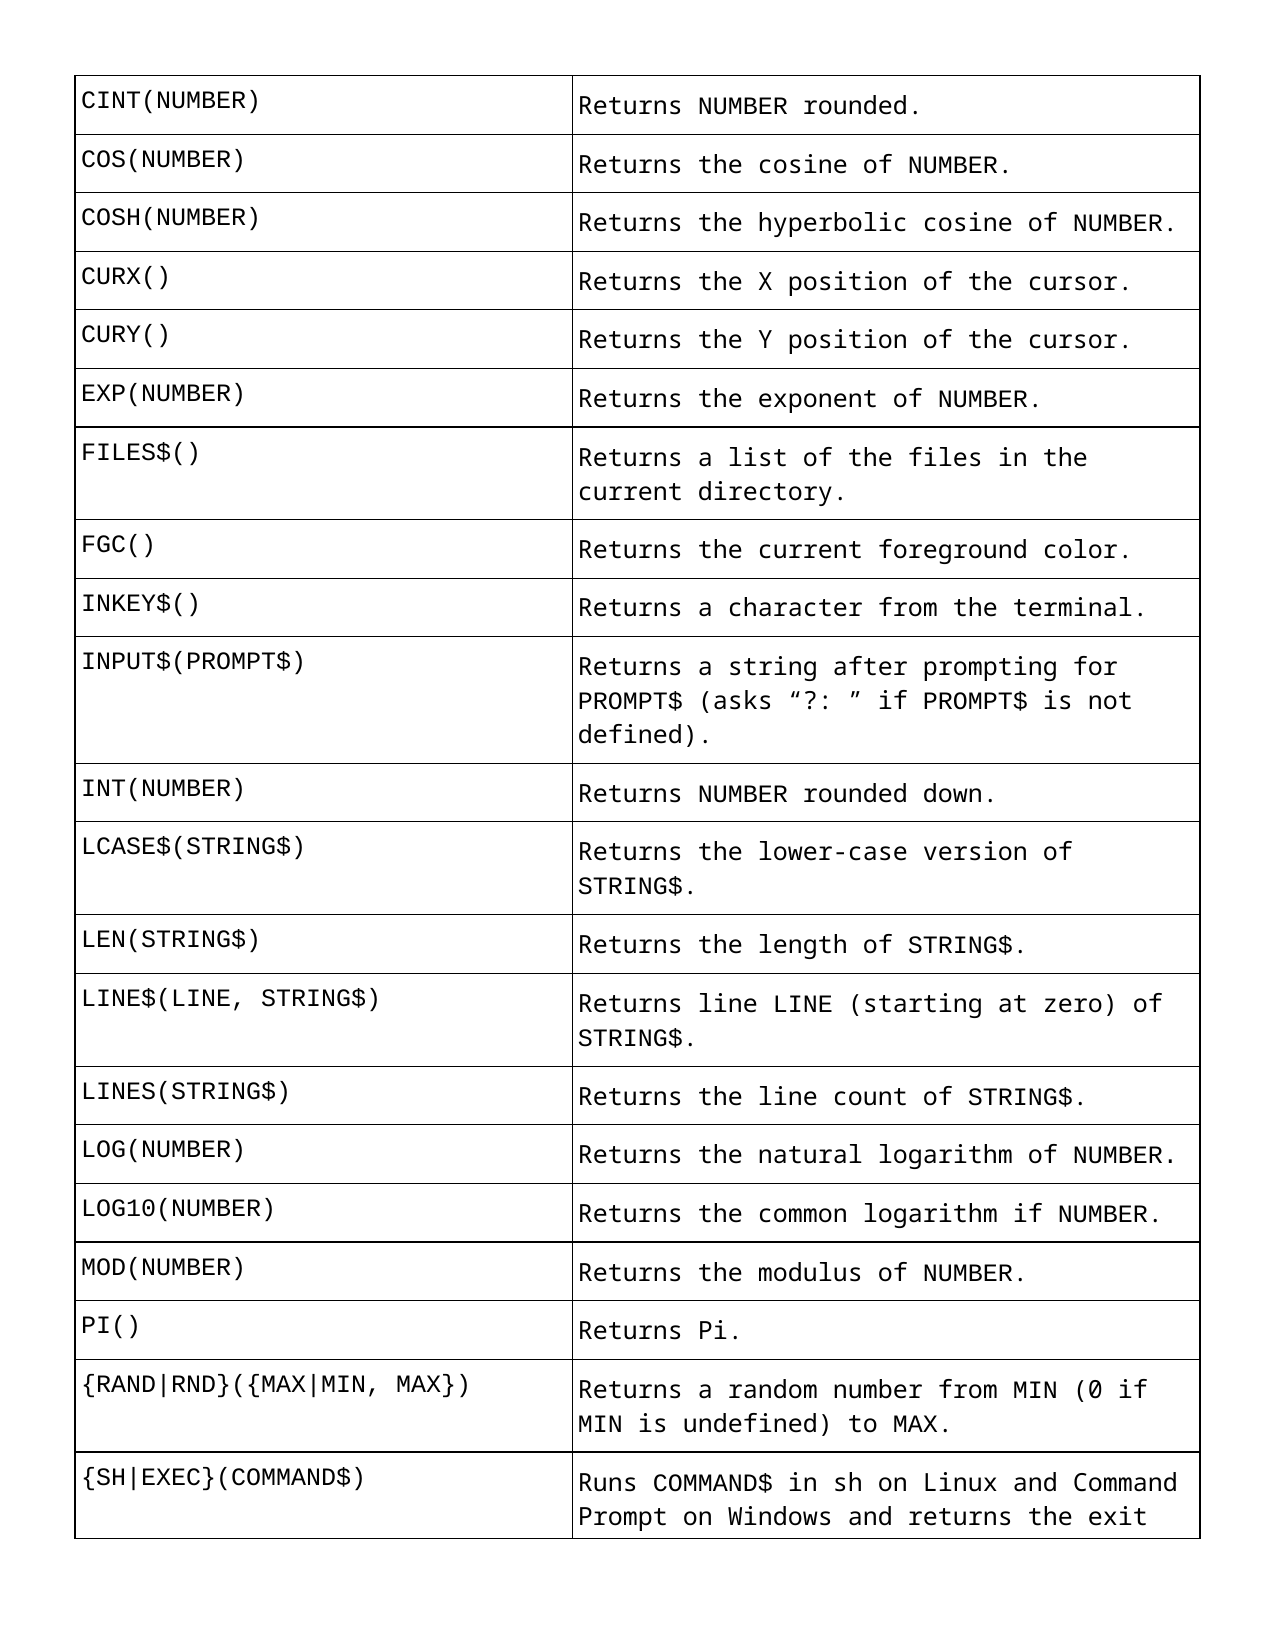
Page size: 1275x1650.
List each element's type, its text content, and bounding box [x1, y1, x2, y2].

table_cell Returns a list of the files in the current directory. [573, 428, 1199, 519]
table_cell CINT(NUMBER) [76, 76, 572, 134]
table_cell Returns the hyperbolic cosine of NUMBER. [573, 193, 1199, 251]
table_cell Returns the X position of the cursor. [573, 252, 1199, 309]
table_cell Returns the length of STRING$. [573, 915, 1199, 973]
table_cell FGC() [76, 520, 572, 577]
table_cell Returns NUMBER rounded. [573, 76, 1199, 134]
table_cell EXP(NUMBER) [76, 369, 572, 426]
table_cell Returns line LINE (starting at zero) of STRING$. [573, 974, 1199, 1066]
table_cell COSH(NUMBER) [76, 193, 572, 251]
table_cell CURX() [76, 252, 572, 309]
table_cell Returns a character from the terminal. [573, 579, 1199, 636]
table_cell {RAND|RND}({MAX|MIN, MAX}) [76, 1360, 572, 1451]
table_cell {SH|EXEC}(COMMAND$) [76, 1453, 572, 1538]
table_cell LCASE$(STRING$) [76, 822, 572, 914]
table_cell Returns a random number from MIN (0 if MIN is undefined) to MAX. [573, 1360, 1199, 1451]
table_cell Returns a string after prompting for PROMPT$ (asks “?: ” if PROMPT$ is not defined). [573, 637, 1199, 763]
table_cell MOD(NUMBER) [76, 1243, 572, 1300]
table_cell CURY() [76, 310, 572, 368]
table_cell Returns the current foreground color. [573, 520, 1199, 577]
table_cell LOG10(NUMBER) [76, 1184, 572, 1241]
table_cell LOG(NUMBER) [76, 1125, 572, 1183]
table_cell INPUT$(PROMPT$) [76, 637, 572, 763]
table_cell Runs COMMAND$ in sh on Linux and Command Prompt on Windows and returns the exit [573, 1453, 1199, 1538]
table_cell LEN(STRING$) [76, 915, 572, 973]
table_cell FILES$() [76, 428, 572, 519]
table_cell Returns the line count of STRING$. [573, 1067, 1199, 1124]
table_cell INKEY$() [76, 579, 572, 636]
table_cell Returns the common logarithm if NUMBER. [573, 1184, 1199, 1241]
table_cell PI() [76, 1301, 572, 1358]
table_cell Returns Pi. [573, 1301, 1199, 1358]
table_cell LINES(STRING$) [76, 1067, 572, 1124]
table_cell Returns the lower-case version of STRING$. [573, 822, 1199, 914]
table_cell LINE$(LINE, STRING$) [76, 974, 572, 1066]
table_cell COS(NUMBER) [76, 135, 572, 192]
table_cell INT(NUMBER) [76, 764, 572, 821]
table_cell Returns the Y position of the cursor. [573, 310, 1199, 368]
table_cell Returns NUMBER rounded down. [573, 764, 1199, 821]
table_cell Returns the cosine of NUMBER. [573, 135, 1199, 192]
table_cell Returns the modulus of NUMBER. [573, 1243, 1199, 1300]
table_cell Returns the natural logarithm of NUMBER. [573, 1125, 1199, 1183]
table_cell Returns the exponent of NUMBER. [573, 369, 1199, 426]
